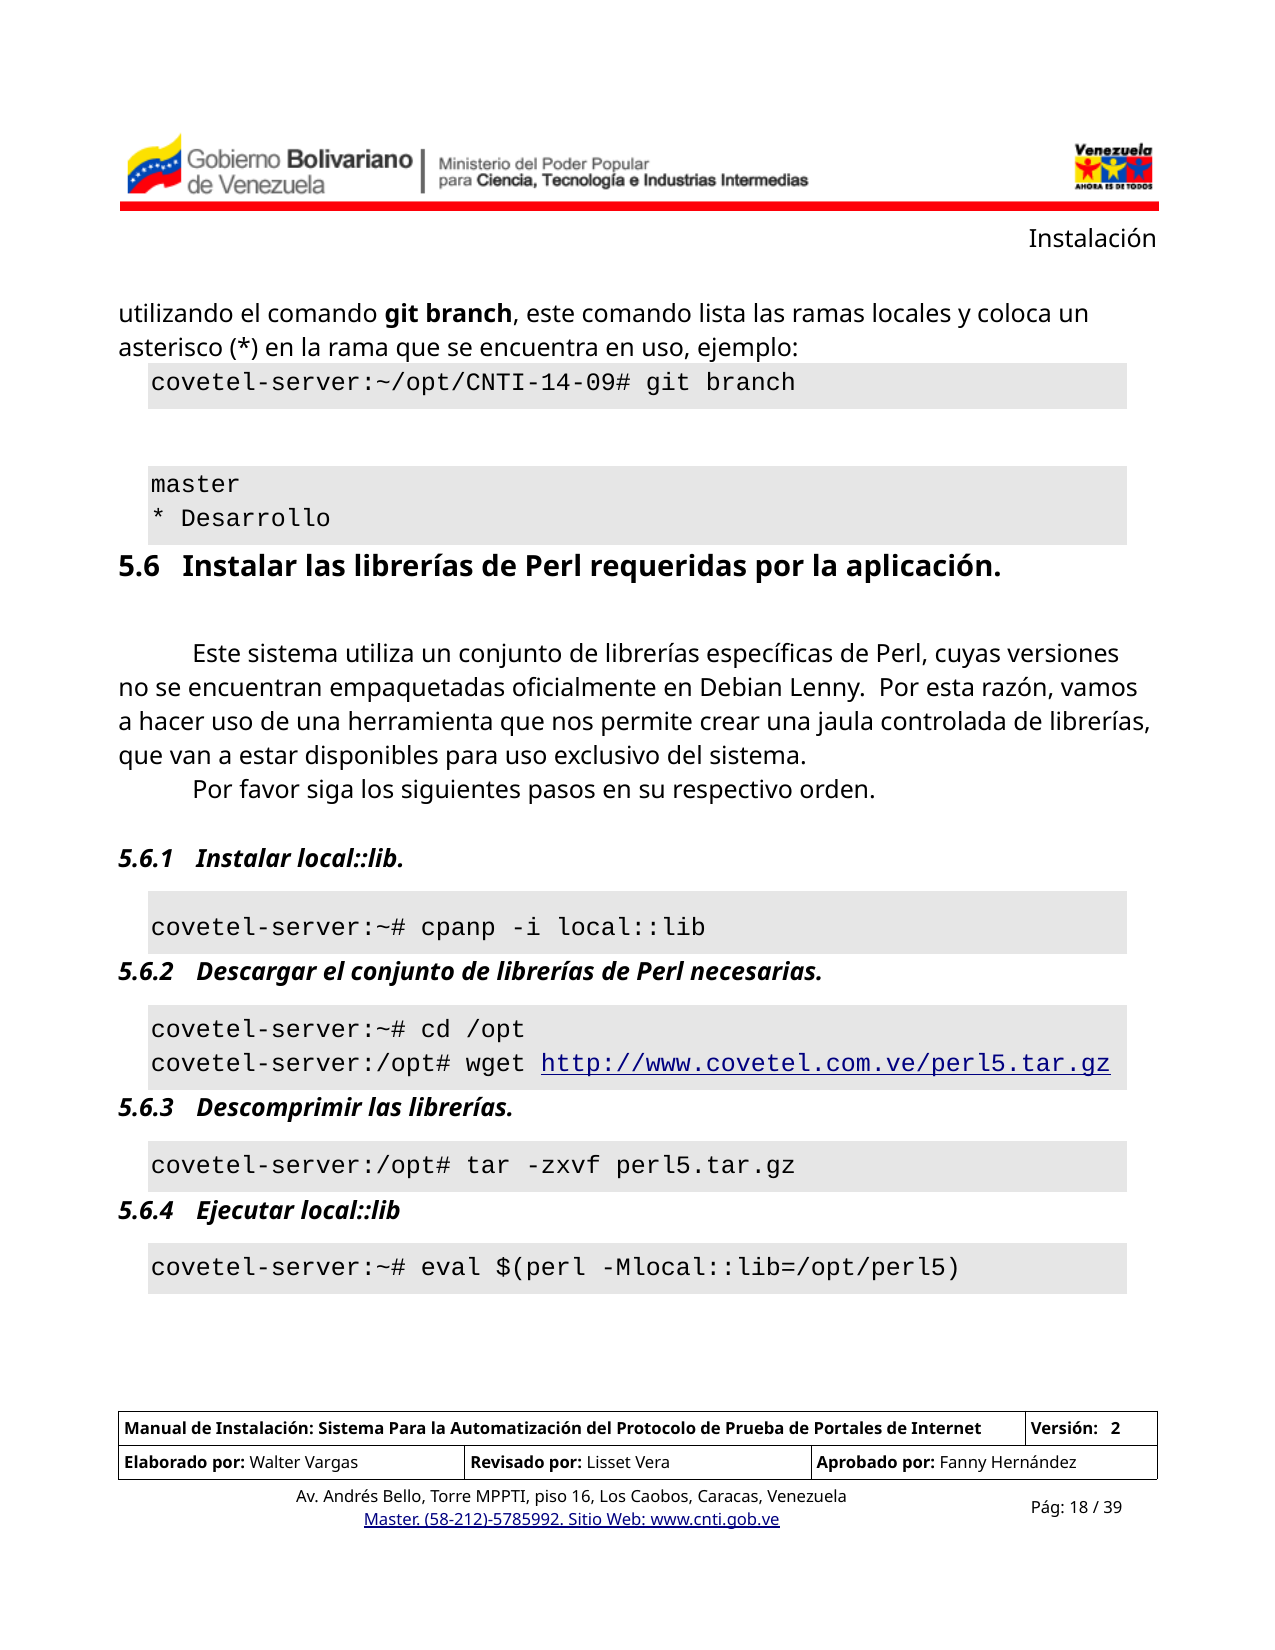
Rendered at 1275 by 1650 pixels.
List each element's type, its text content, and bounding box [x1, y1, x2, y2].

text * Desarrollo [148, 500, 1127, 537]
text covetel-server:/opt# tar -zxvf perl5.tar.gz [148, 1141, 1127, 1184]
subtitle Instalar local::lib. [118, 840, 1157, 874]
text utilizando el comando git branch, este comando lista las ramas locales y coloca un asterisco (*) en la rama que se encuentra en uso, ejemplo: [118, 295, 1157, 363]
text covetel-server:~/opt/CNTI-14-09# git branch [148, 363, 1127, 401]
text covetel-server:/opt# wget http://www.covetel.com.ve/perl5.tar.gz [148, 1045, 1127, 1082]
text Por favor siga los siguientes pasos en su respectivo orden. [118, 772, 1157, 806]
text Este sistema utiliza un conjunto de librerías específicas de Perl, cuyas versiones no se encuentran empaquetadas oficialmente en Debian Lenny. Por esta razón, vamos a hacer uso de una herramienta que nos permite crear una jaula controlada de librerías, que van a estar disponibles para uso exclusivo del sistema. [118, 604, 1157, 772]
text covetel-server:~# eval $(perl -Mlocal::lib=/opt/perl5) [148, 1243, 1127, 1286]
subtitle Instalar las librerías de Perl requeridas por la aplicación. [118, 545, 1157, 585]
text covetel-server:~# cpanp -i local::lib [148, 891, 1127, 946]
subtitle Ejecutar local::lib [118, 1192, 1157, 1226]
subtitle Descomprimir las librerías. [118, 1090, 1157, 1124]
picture [120, 125, 1159, 211]
subtitle Descargar el conjunto de librerías de Perl necesarias. [118, 954, 1157, 988]
text covetel-server:~# cd /opt [148, 1005, 1127, 1045]
text master [148, 466, 1127, 500]
